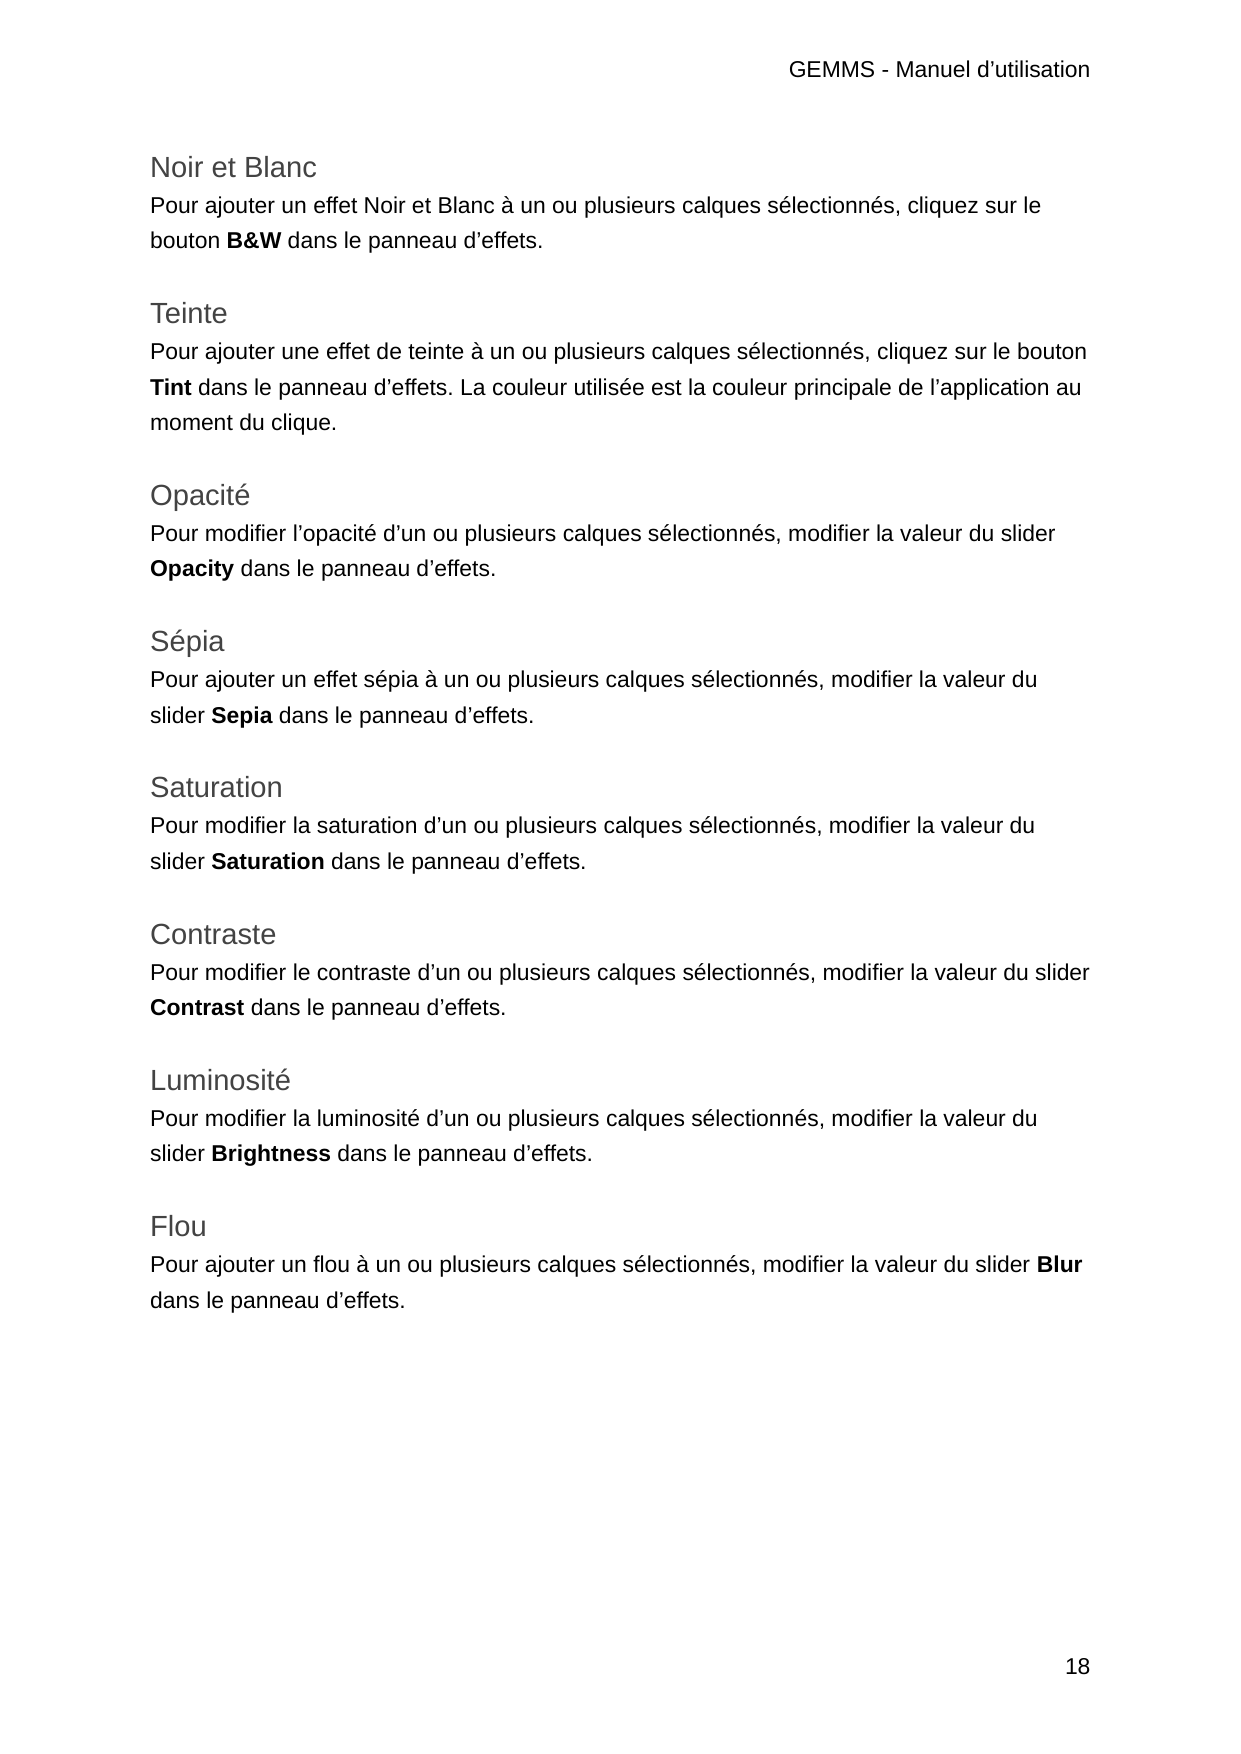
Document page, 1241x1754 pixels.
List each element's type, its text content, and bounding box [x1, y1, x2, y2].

text Pour modifier le contraste d’un ou plusieurs calques sélectionnés, modifier la valeur du slider Contrast dans le panneau d’effets. [150, 959, 1090, 1021]
subtitle Sépia [150, 624, 1090, 658]
subtitle Contraste [150, 917, 1090, 950]
subtitle Noir et Blanc [150, 150, 1090, 183]
text Pour modifier l’opacité d’un ou plusieurs calques sélectionnés, modifier la valeur du slider Opacity dans le panneau d’effets. [150, 520, 1090, 582]
subtitle Flou [150, 1209, 1090, 1243]
subtitle Saturation [150, 771, 1090, 804]
text Pour modifier la luminosité d’un ou plusieurs calques sélectionnés, modifier la valeur du slider Brightness dans le panneau d’effets. [150, 1105, 1090, 1167]
text Pour modifier la saturation d’un ou plusieurs calques sélectionnés, modifier la valeur du slider Saturation dans le panneau d’effets. [150, 812, 1090, 874]
text Pour ajouter un flou à un ou plusieurs calques sélectionnés, modifier la valeur du slider Blur dans le panneau d’effets. [150, 1251, 1090, 1313]
text Pour ajouter une effet de teinte à un ou plusieurs calques sélectionnés, cliquez sur le bouton Tint dans le panneau d’effets. La couleur utilisée est la couleur principale de l’application au moment du clique. [150, 338, 1090, 436]
text Pour ajouter un effet Noir et Blanc à un ou plusieurs calques sélectionnés, cliquez sur le bouton B&W dans le panneau d’effets. [150, 192, 1090, 254]
subtitle Luminosité [150, 1063, 1090, 1097]
subtitle Teinte [150, 296, 1090, 330]
text Pour ajouter un effet sépia à un ou plusieurs calques sélectionnés, modifier la valeur du slider Sepia dans le panneau d’effets. [150, 666, 1090, 728]
subtitle Opacité [150, 478, 1090, 512]
